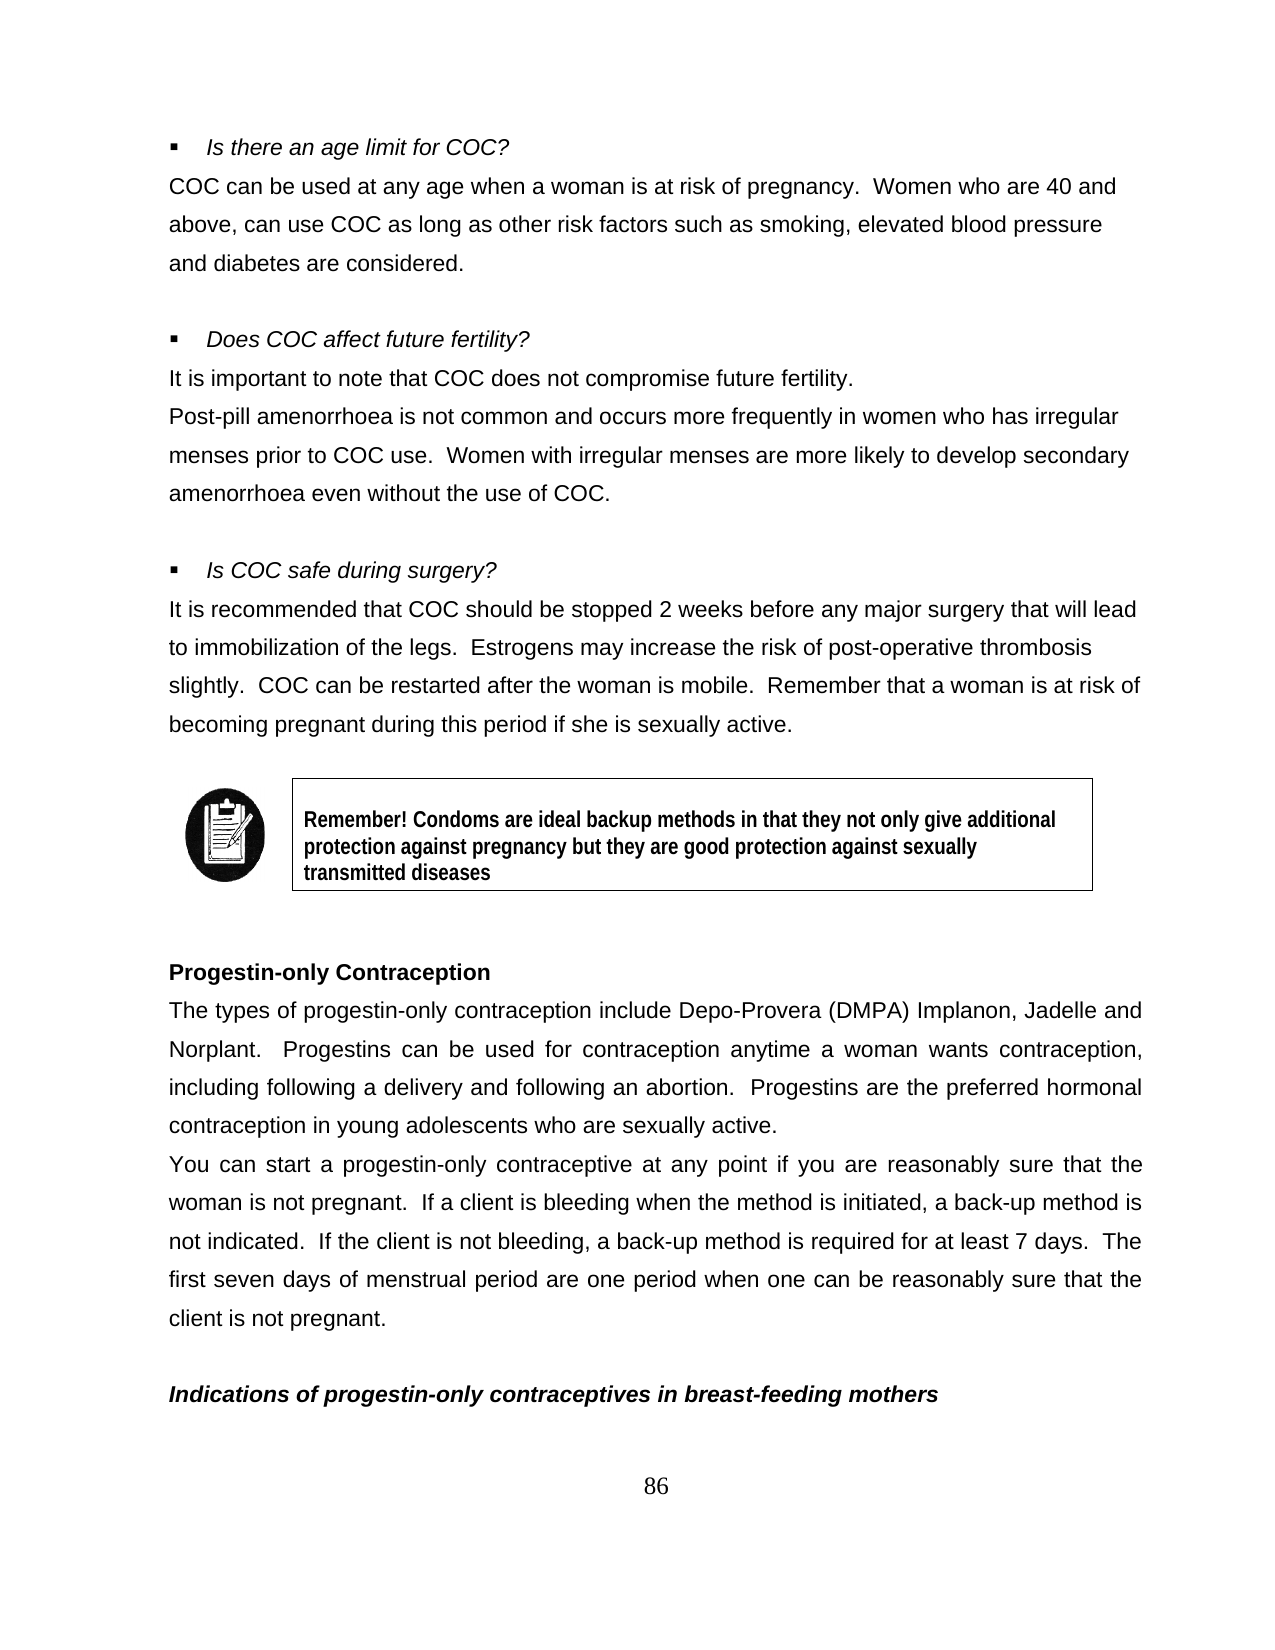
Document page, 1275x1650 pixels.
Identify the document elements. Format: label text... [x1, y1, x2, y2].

text Post-pill amenorrhoea is not common and occurs more frequently in women who has irregular menses prior to COC use. Women with irregular menses are more likely to develop secondary amenorrhoea even without the use of COC. [169, 404, 1144, 507]
picture [185, 787, 265, 882]
list Is there an age limit for COC? [169, 135, 1144, 161]
text The types of progestin-only contraception include Depo-Provera (DMPA) Implanon, Jadelle and Norplant. Progestins can be used for contraception anytime a woman wants contraception, including following a delivery and following an abortion. Progestins are the preferred hormonal contraception in young adolescents who are sexually active. [169, 998, 1144, 1139]
list Does COC affect future fertility? [169, 327, 1144, 353]
text You can start a progestin-only contraceptive at any point if you are reasonably sure that the woman is not pregnant. If a client is bleeding when the method is initiated, a back-up method is not indicated. If the client is not bleeding, a back-up method is required for at least 7 days. The first seven days of menstrual period are one period when one can be reasonably sure that the client is not pregnant. [169, 1152, 1144, 1331]
table_header [158, 778, 292, 890]
text Indications of progestin-only contraceptives in breast-feeding mothers [169, 1382, 1144, 1408]
table_header Remember! Condoms are ideal backup methods in that they not only give additional protection against pregnancy but they are good protection against sexually transmitted diseases [293, 779, 1092, 890]
text Progestin-only Contraception [169, 959, 1144, 985]
text It is recommended that COC should be stopped 2 weeks before any major surgery that will lead to immobilization of the legs. Estrogens may increase the risk of post-operative thrombosis slightly. COC can be restarted after the woman is mobile. Remember that a woman is at risk of becoming pregnant during this period if she is sexually active. [169, 596, 1144, 737]
text It is important to note that COC does not compromise future fertility. [169, 366, 1144, 391]
list Is COC safe during surgery? [169, 558, 1144, 583]
text COC can be used at any age when a woman is at risk of pregnancy. Women who are 40 and above, can use COC as long as other risk factors such as smoking, elevated blood pressure and diabetes are considered. [169, 173, 1144, 276]
